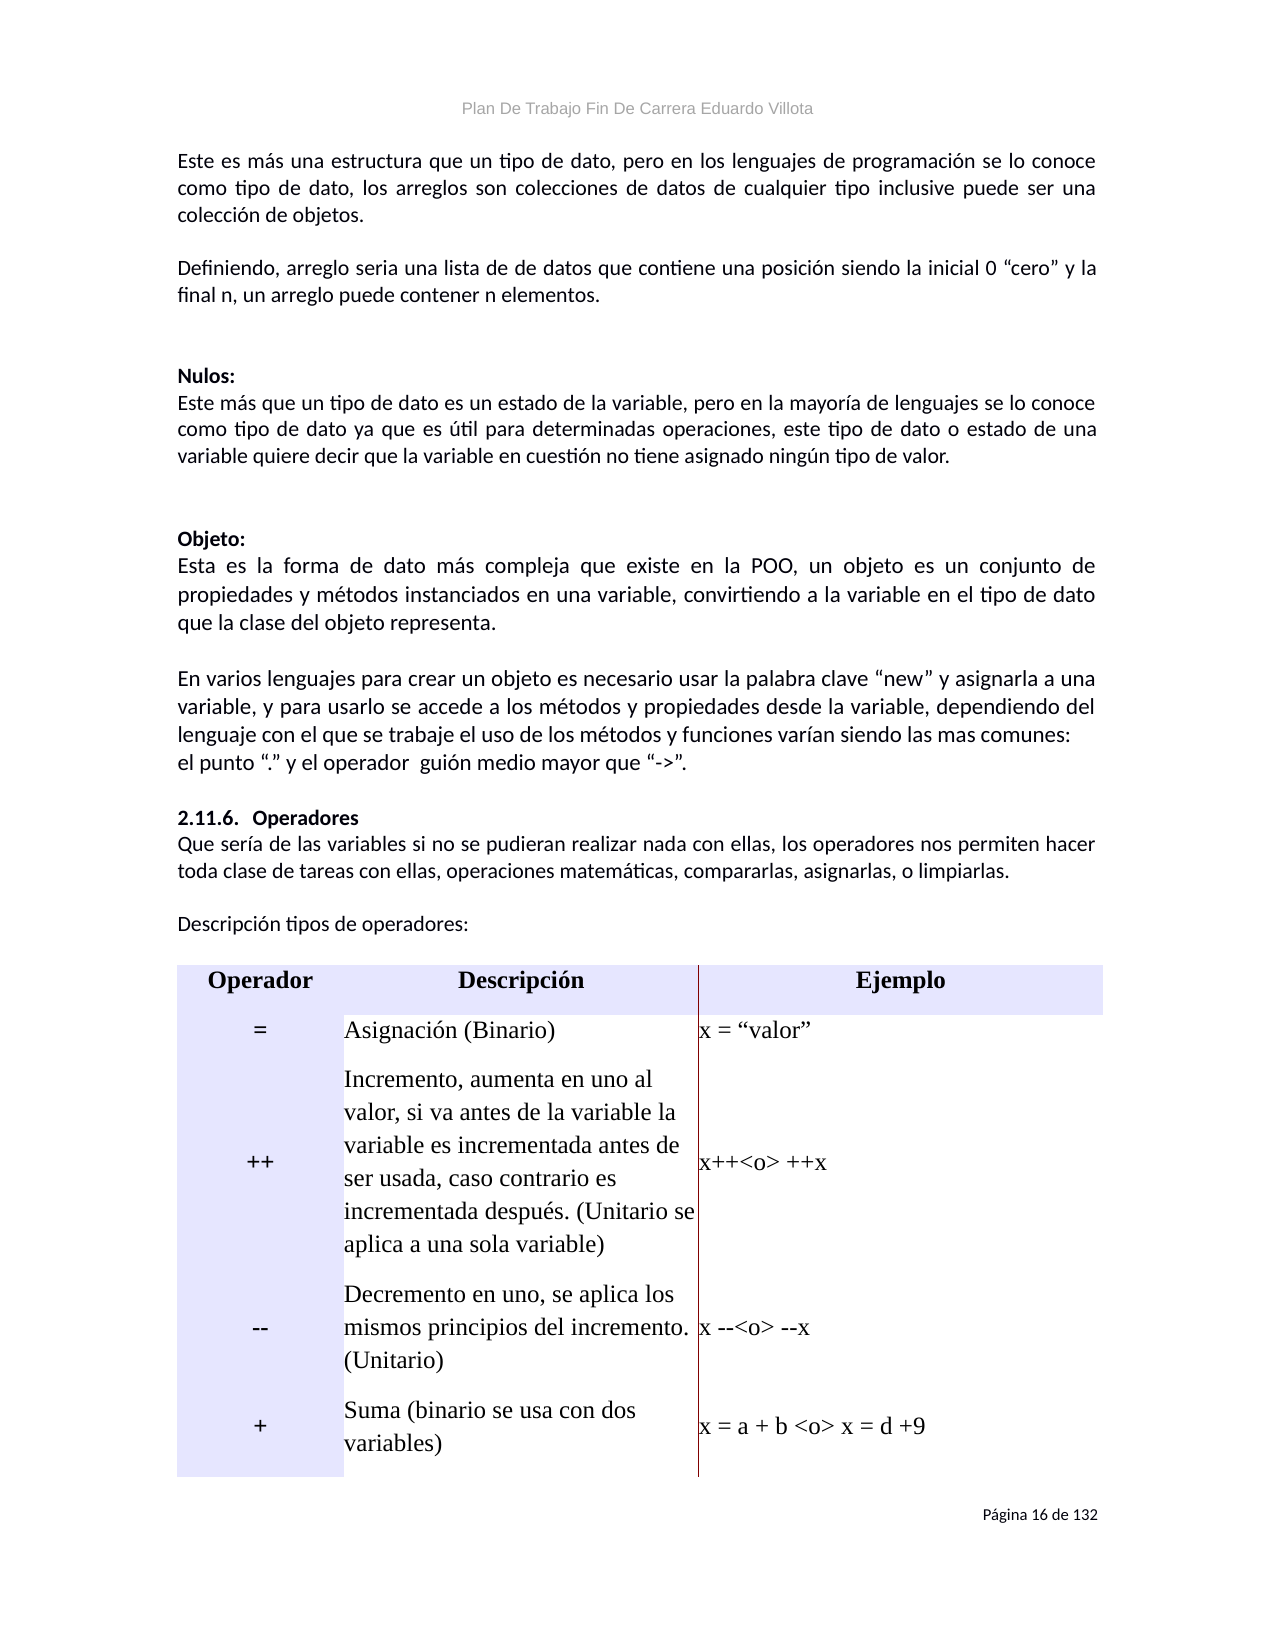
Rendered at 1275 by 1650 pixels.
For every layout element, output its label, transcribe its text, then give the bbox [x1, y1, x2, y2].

table_cell x++<o> ++x [699, 1064, 1103, 1279]
text Este más que un tipo de dato es un estado de la variable, pero en la mayoría de lenguajes se lo conoce como tipo de dato ya que es útil para determinadas operaciones, este tipo de dato o estado de una variable quiere decir que la variable en cuestión no tiene asignado ningún tipo de valor. [177, 389, 1098, 469]
table_header Ejemplo [699, 965, 1103, 1015]
text Nulos: [177, 362, 1098, 389]
table_cell ++ [177, 1064, 344, 1279]
text Objeto: [177, 525, 1098, 552]
table_cell Asignación (Binario) [344, 1015, 698, 1064]
table_cell + [177, 1395, 344, 1477]
text En varios lenguajes para crear un objeto es necesario usar la palabra clave “new” y asignarla a una variable, y para usarlo se accede a los métodos y propiedades desde la variable, dependiendo del lenguaje con el que se trabaje el uso de los métodos y funciones varían siendo las mas comunes: [177, 664, 1098, 748]
table_cell Suma (binario se usa con dos variables) [344, 1395, 698, 1477]
text Esta es la forma de dato más compleja que existe en la POO, un objeto es un conjunto de propiedades y métodos instanciados en una variable, convirtiendo a la variable en el tipo de dato que la clase del objeto representa. [177, 552, 1098, 636]
table_header Operador [177, 965, 344, 1015]
table_cell x = “valor” [699, 1015, 1103, 1064]
table_cell = [177, 1015, 344, 1064]
table_cell -- [177, 1279, 344, 1395]
table_cell x = a + b <o> x = d +9 [699, 1395, 1103, 1477]
text Este es más una estructura que un tipo de dato, pero en los lenguajes de programación se lo conoce como tipo de dato, los arreglos son colecciones de datos de cualquier tipo inclusive puede ser una colección de objetos. [177, 148, 1098, 228]
text el punto “.” y el operador guión medio mayor que “->”. [177, 748, 1098, 776]
table_header Descripción [344, 965, 698, 1015]
text Definiendo, arreglo seria una lista de de datos que contiene una posición siendo la inicial 0 “cero” y la final n, un arreglo puede contener n elementos. [177, 254, 1098, 308]
table_cell Decremento en uno, se aplica los mismos principios del incremento. (Unitario) [344, 1279, 698, 1395]
table_cell Incremento, aumenta en uno al valor, si va antes de la variable la variable es incrementada antes de ser usada, caso contrario es incrementada después. (Unitario se aplica a una sola variable) [344, 1064, 698, 1279]
text Descripción tipos de operadores: [177, 911, 1098, 937]
table_cell x --<o> --x [699, 1279, 1103, 1395]
text Que sería de las variables si no se pudieran realizar nada con ellas, los operadores nos permiten hacer toda clase de tareas con ellas, operaciones matemáticas, compararlas, asignarlas, o limpiarlas. [177, 831, 1098, 884]
text 2.11.6. Operadores [177, 804, 1098, 831]
